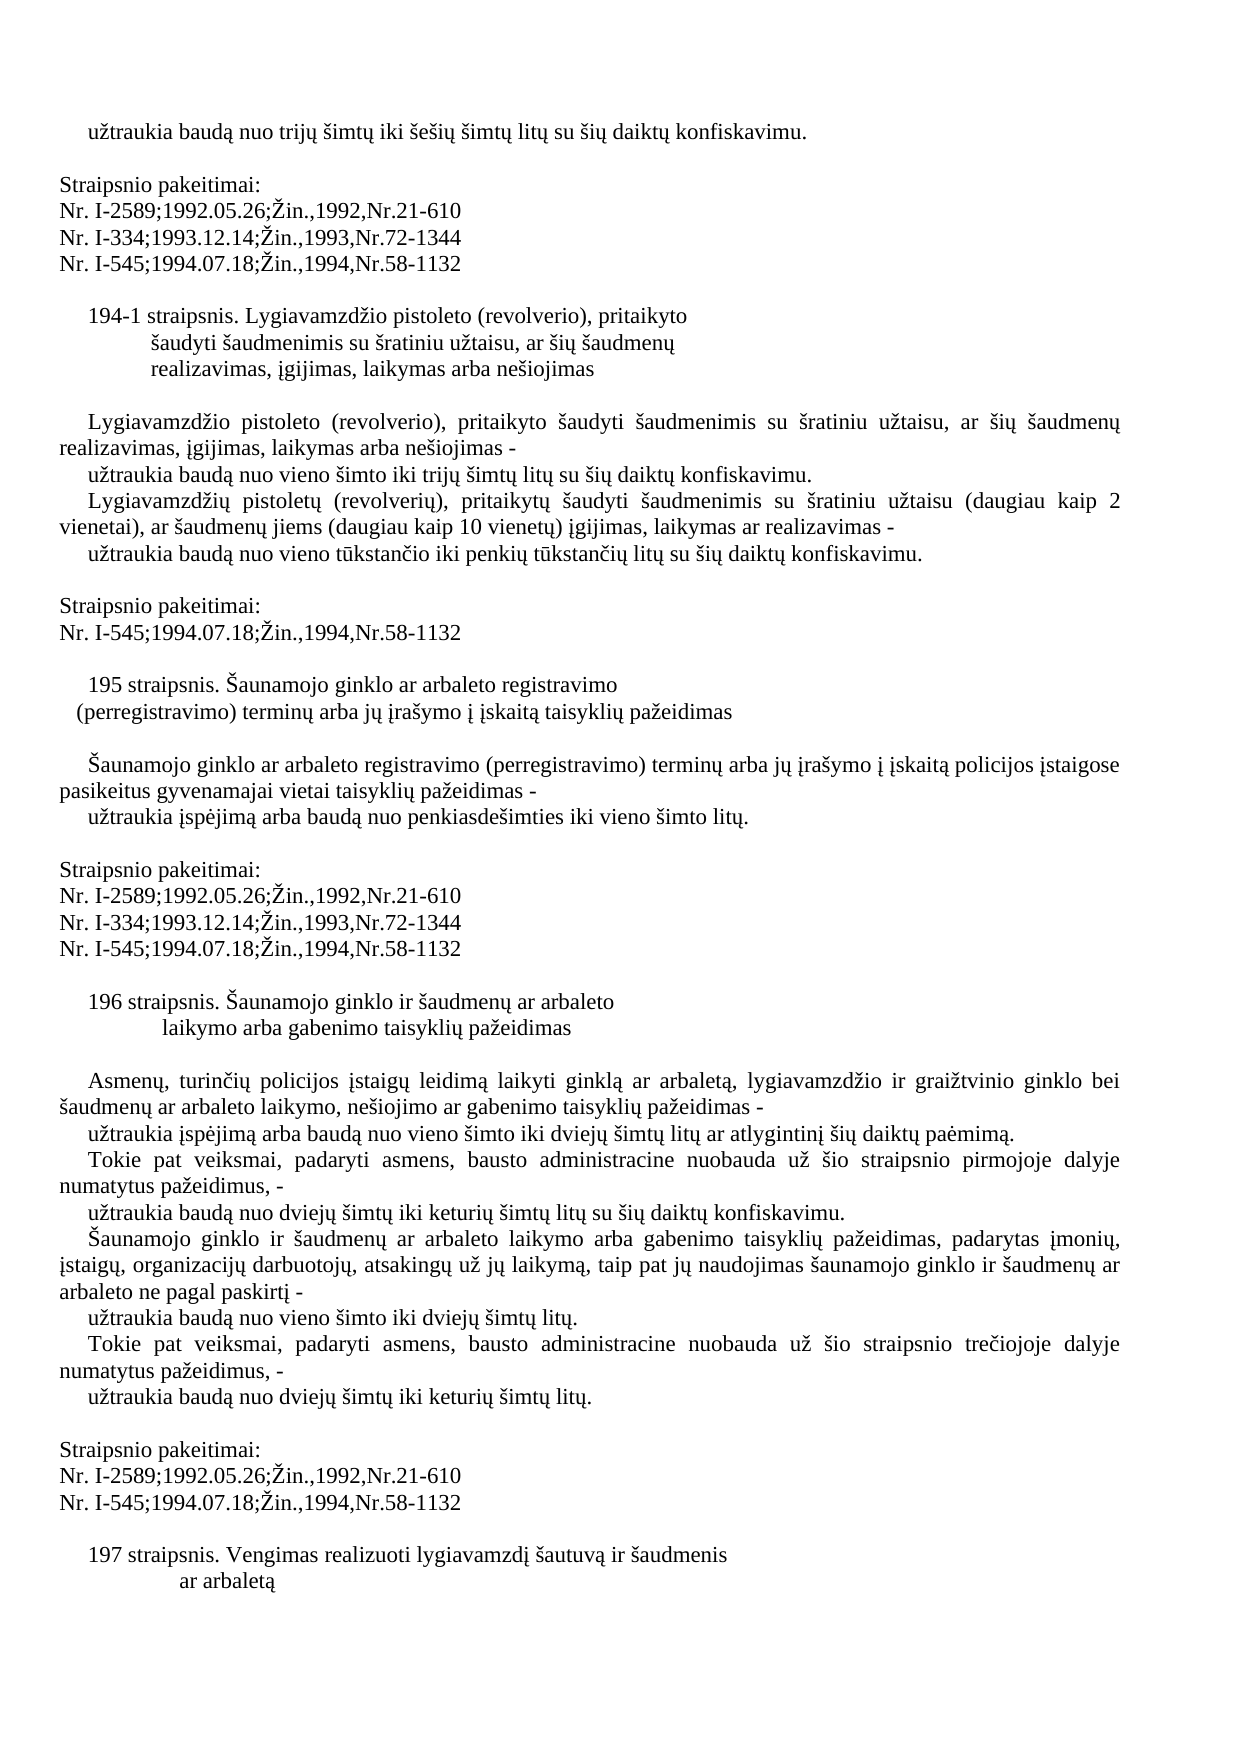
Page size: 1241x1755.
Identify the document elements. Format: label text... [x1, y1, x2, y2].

text užtraukia įspėjimą arba baudą nuo penkiasdešimties iki vieno šimto litų. [59, 803, 1122, 830]
text laikymo arba gabenimo taisyklių pažeidimas [59, 1014, 1122, 1041]
text Nr. I-334;1993.12.14;Žin.,1993,Nr.72-1344 [59, 909, 1122, 935]
text Nr. I-545;1994.07.18;Žin.,1994,Nr.58-1132 [59, 250, 1122, 276]
text Nr. I-2589;1992.05.26;Žin.,1992,Nr.21-610 [59, 1462, 1122, 1488]
text Šaunamojo ginklo ar arbaleto registravimo (perregistravimo) terminų arba jų įrašymo į įskaitą policijos įstaigose pasikeitus gyvenamajai vietai taisyklių pažeidimas - [59, 751, 1122, 803]
text užtraukia baudą nuo dviejų šimtų iki keturių šimtų litų su šių daiktų konfiskavimu. [59, 1199, 1122, 1225]
text Nr. I-2589;1992.05.26;Žin.,1992,Nr.21-610 [59, 197, 1122, 223]
text Nr. I-2589;1992.05.26;Žin.,1992,Nr.21-610 [59, 882, 1122, 909]
text Nr. I-334;1993.12.14;Žin.,1993,Nr.72-1344 [59, 223, 1122, 250]
text užtraukia baudą nuo dviejų šimtų iki keturių šimtų litų. [59, 1383, 1122, 1409]
text Šaunamojo ginklo ir šaudmenų ar arbaleto laikymo arba gabenimo taisyklių pažeidimas, padarytas įmonių, įstaigų, organizacijų darbuotojų, atsakingų už jų laikymą, taip pat jų naudojimas šaunamojo ginklo ir šaudmenų ar arbaleto ne pagal paskirtį - [59, 1225, 1122, 1304]
text 197 straipsnis. Vengimas realizuoti lygiavamzdį šautuvą ir šaudmenis [59, 1541, 1122, 1568]
text Straipsnio pakeitimai: [59, 592, 1122, 619]
text ar arbaletą [59, 1568, 1122, 1594]
text Tokie pat veiksmai, padaryti asmens, bausto administracine nuobauda už šio straipsnio trečiojoje dalyje numatytus pažeidimus, - [59, 1330, 1122, 1383]
text Nr. I-545;1994.07.18;Žin.,1994,Nr.58-1132 [59, 1488, 1122, 1515]
text užtraukia baudą nuo trijų šimtų iki šešių šimtų litų su šių daiktų konfiskavimu. [59, 118, 1122, 144]
text Nr. I-545;1994.07.18;Žin.,1994,Nr.58-1132 [59, 935, 1122, 961]
text užtraukia baudą nuo vieno tūkstančio iki penkių tūkstančių litų su šių daiktų konfiskavimu. [59, 540, 1122, 566]
text užtraukia baudą nuo vieno šimto iki dviejų šimtų litų. [59, 1304, 1122, 1330]
text Straipsnio pakeitimai: [59, 856, 1122, 882]
text Nr. I-545;1994.07.18;Žin.,1994,Nr.58-1132 [59, 619, 1122, 645]
text realizavimas, įgijimas, laikymas arba nešiojimas [59, 355, 1122, 382]
text Lygiavamzdžio pistoleto (revolverio), pritaikyto šaudyti šaudmenimis su šratiniu užtaisu, ar šių šaudmenų realizavimas, įgijimas, laikymas arba nešiojimas - [59, 408, 1122, 461]
text Lygiavamzdžių pistoletų (revolverių), pritaikytų šaudyti šaudmenimis su šratiniu užtaisu (daugiau kaip 2 vienetai), ar šaudmenų jiems (daugiau kaip 10 vienetų) įgijimas, laikymas ar realizavimas - [59, 487, 1122, 540]
text Straipsnio pakeitimai: [59, 171, 1122, 197]
text Asmenų, turinčių policijos įstaigų leidimą laikyti ginklą ar arbaletą, lygiavamzdžio ir graižtvinio ginklo bei šaudmenų ar arbaleto laikymo, nešiojimo ar gabenimo taisyklių pažeidimas - [59, 1067, 1122, 1119]
text Straipsnio pakeitimai: [59, 1436, 1122, 1462]
text (perregistravimo) terminų arba jų įrašymo į įskaitą taisyklių pažeidimas [59, 698, 1122, 724]
text 194-1 straipsnis. Lygiavamzdžio pistoleto (revolverio), pritaikyto [59, 303, 1122, 329]
text užtraukia įspėjimą arba baudą nuo vieno šimto iki dviejų šimtų litų ar atlygintinį šių daiktų paėmimą. [59, 1119, 1122, 1146]
text 196 straipsnis. Šaunamojo ginklo ir šaudmenų ar arbaleto [59, 988, 1122, 1014]
text šaudyti šaudmenimis su šratiniu užtaisu, ar šių šaudmenų [59, 329, 1122, 355]
text 195 straipsnis. Šaunamojo ginklo ar arbaleto registravimo [59, 672, 1122, 698]
text užtraukia baudą nuo vieno šimto iki trijų šimtų litų su šių daiktų konfiskavimu. [59, 461, 1122, 487]
text Tokie pat veiksmai, padaryti asmens, bausto administracine nuobauda už šio straipsnio pirmojoje dalyje numatytus pažeidimus, - [59, 1146, 1122, 1199]
